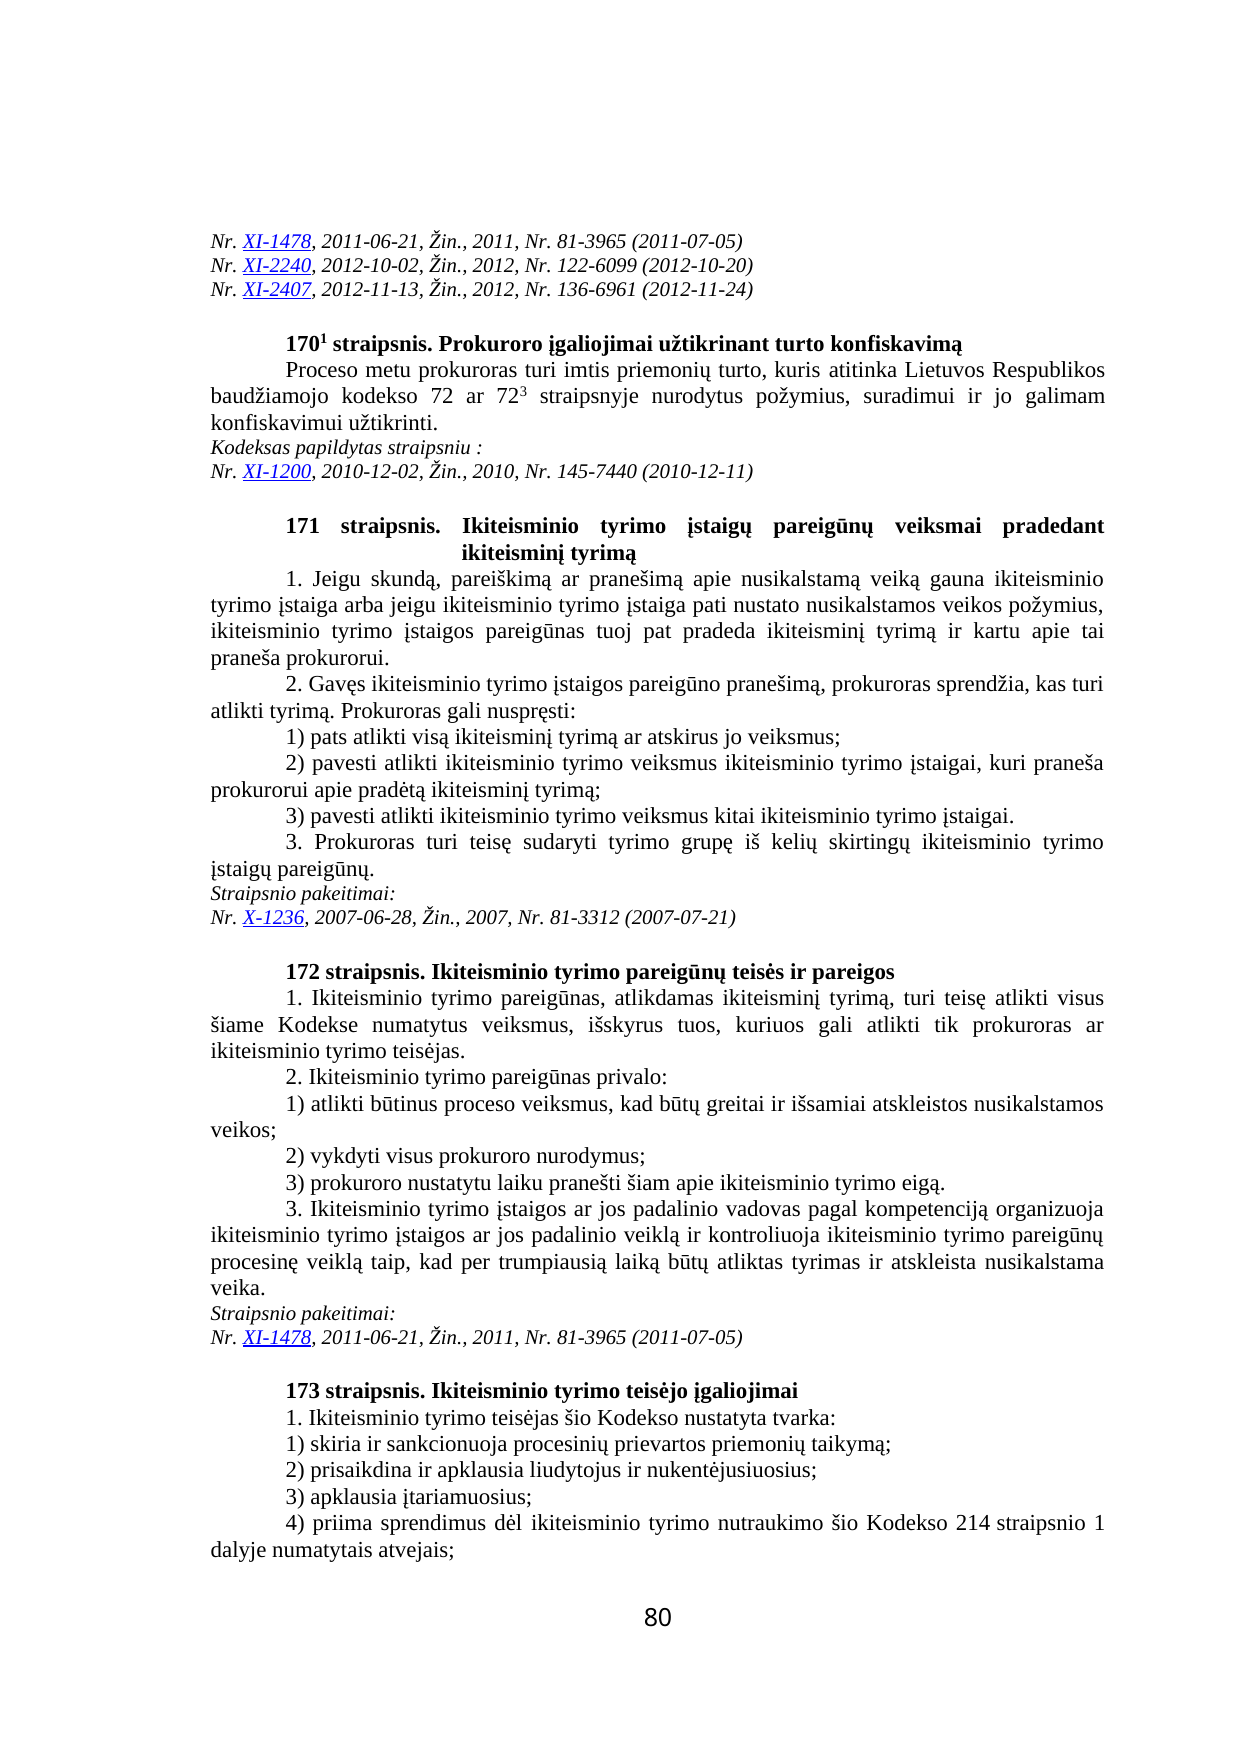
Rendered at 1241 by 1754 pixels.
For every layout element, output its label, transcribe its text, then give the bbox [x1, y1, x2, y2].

text Nr. XI-2240, 2012-10-02, Žin., 2012, Nr. 122-6099 (2012-10-20) [210, 253, 1105, 277]
text 3) prokuroro nustatytu laiku pranešti šiam apie ikiteisminio tyrimo eigą. [210, 1169, 1105, 1195]
text 3. Ikiteisminio tyrimo įstaigos ar jos padalinio vadovas pagal kompetenciją organizuoja ikiteisminio tyrimo įstaigos ar jos padalinio veiklą ir kontroliuoja ikiteisminio tyrimo pareigūnų procesinę veiklą taip, kad per trumpiausią laiką būtų atliktas tyrimas ir atskleista nusikalstama veika. [210, 1195, 1105, 1301]
text Nr. XI-1478, 2011-06-21, Žin., 2011, Nr. 81-3965 (2011-07-05) [210, 1325, 1105, 1349]
text 172 straipsnis. Ikiteisminio tyrimo pareigūnų teisės ir pareigos [210, 958, 1105, 984]
text 1. Ikiteisminio tyrimo teisėjas šio Kodekso nustatyta tvarka: [210, 1404, 1105, 1430]
text Nr. XI-2407, 2012-11-13, Žin., 2012, Nr. 136-6961 (2012-11-24) [210, 277, 1105, 301]
text 4) priima sprendimus dėl ikiteisminio tyrimo nutraukimo šio Kodekso 214 straipsnio 1 dalyje numatytais atvejais; [210, 1509, 1105, 1562]
text 2. Ikiteisminio tyrimo pareigūnas privalo: [210, 1063, 1105, 1090]
text 173 straipsnis. Ikiteisminio tyrimo teisėjo įgaliojimai [210, 1377, 1105, 1404]
text 2. Gavęs ikiteisminio tyrimo įstaigos pareigūno pranešimą, prokuroras sprendžia, kas turi atlikti tyrimą. Prokuroras gali nuspręsti: [210, 670, 1105, 723]
text 1) atlikti būtinus proceso veiksmus, kad būtų greitai ir išsamiai atskleistos nusikalstamos veikos; [210, 1090, 1105, 1142]
text Nr. XI-1478, 2011-06-21, Žin., 2011, Nr. 81-3965 (2011-07-05) [210, 229, 1105, 253]
text Proceso metu prokuroras turi imtis priemonių turto, kuris atitinka Lietuvos Respublikos baudžiamojo kodekso 72 ar 723 straipsnyje nurodytus požymius, suradimui ir jo galimam konfiskavimui užtikrinti. [210, 356, 1105, 435]
text Straipsnio pakeitimai: [210, 881, 1105, 905]
text 3) apklausia įtariamuosius; [210, 1483, 1105, 1509]
text Nr. X-1236, 2007-06-28, Žin., 2007, Nr. 81-3312 (2007-07-21) [210, 905, 1105, 929]
text 1. Ikiteisminio tyrimo pareigūnas, atlikdamas ikiteisminį tyrimą, turi teisę atlikti visus šiame Kodekse numatytus veiksmus, išskyrus tuos, kuriuos gali atlikti tik prokuroras ar ikiteisminio tyrimo teisėjas. [210, 984, 1105, 1063]
text 3. Prokuroras turi teisę sudaryti tyrimo grupę iš kelių skirtingų ikiteisminio tyrimo įstaigų pareigūnų. [210, 828, 1105, 881]
text 1701 straipsnis. Prokuroro įgaliojimai užtikrinant turto konfiskavimą [210, 330, 1105, 356]
text 1) skiria ir sankcionuoja procesinių prievartos priemonių taikymą; [210, 1430, 1105, 1457]
text 1. Jeigu skundą, pareiškimą ar pranešimą apie nusikalstamą veiką gauna ikiteisminio tyrimo įstaiga arba jeigu ikiteisminio tyrimo įstaiga pati nustato nusikalstamos veikos požymius, ikiteisminio tyrimo įstaigos pareigūnas tuoj pat pradeda ikiteisminį tyrimą ir kartu apie tai praneša prokurorui. [210, 565, 1105, 670]
text 171 straipsnis. Ikiteisminio tyrimo įstaigų pareigūnų veiksmai pradedant ikiteisminį tyrimą [285, 512, 1105, 565]
text Kodeksas papildytas straipsniu : [210, 435, 1105, 459]
text 2) prisaikdina ir apklausia liudytojus ir nukentėjusiuosius; [210, 1457, 1105, 1483]
text Nr. XI-1200, 2010-12-02, Žin., 2010, Nr. 145-7440 (2010-12-11) [210, 459, 1105, 483]
text Straipsnio pakeitimai: [210, 1301, 1105, 1325]
text 3) pavesti atlikti ikiteisminio tyrimo veiksmus kitai ikiteisminio tyrimo įstaigai. [210, 802, 1105, 828]
text 2) vykdyti visus prokuroro nurodymus; [210, 1142, 1105, 1169]
text 1) pats atlikti visą ikiteisminį tyrimą ar atskirus jo veiksmus; [210, 723, 1105, 749]
text 2) pavesti atlikti ikiteisminio tyrimo veiksmus ikiteisminio tyrimo įstaigai, kuri praneša prokurorui apie pradėtą ikiteisminį tyrimą; [210, 749, 1105, 802]
